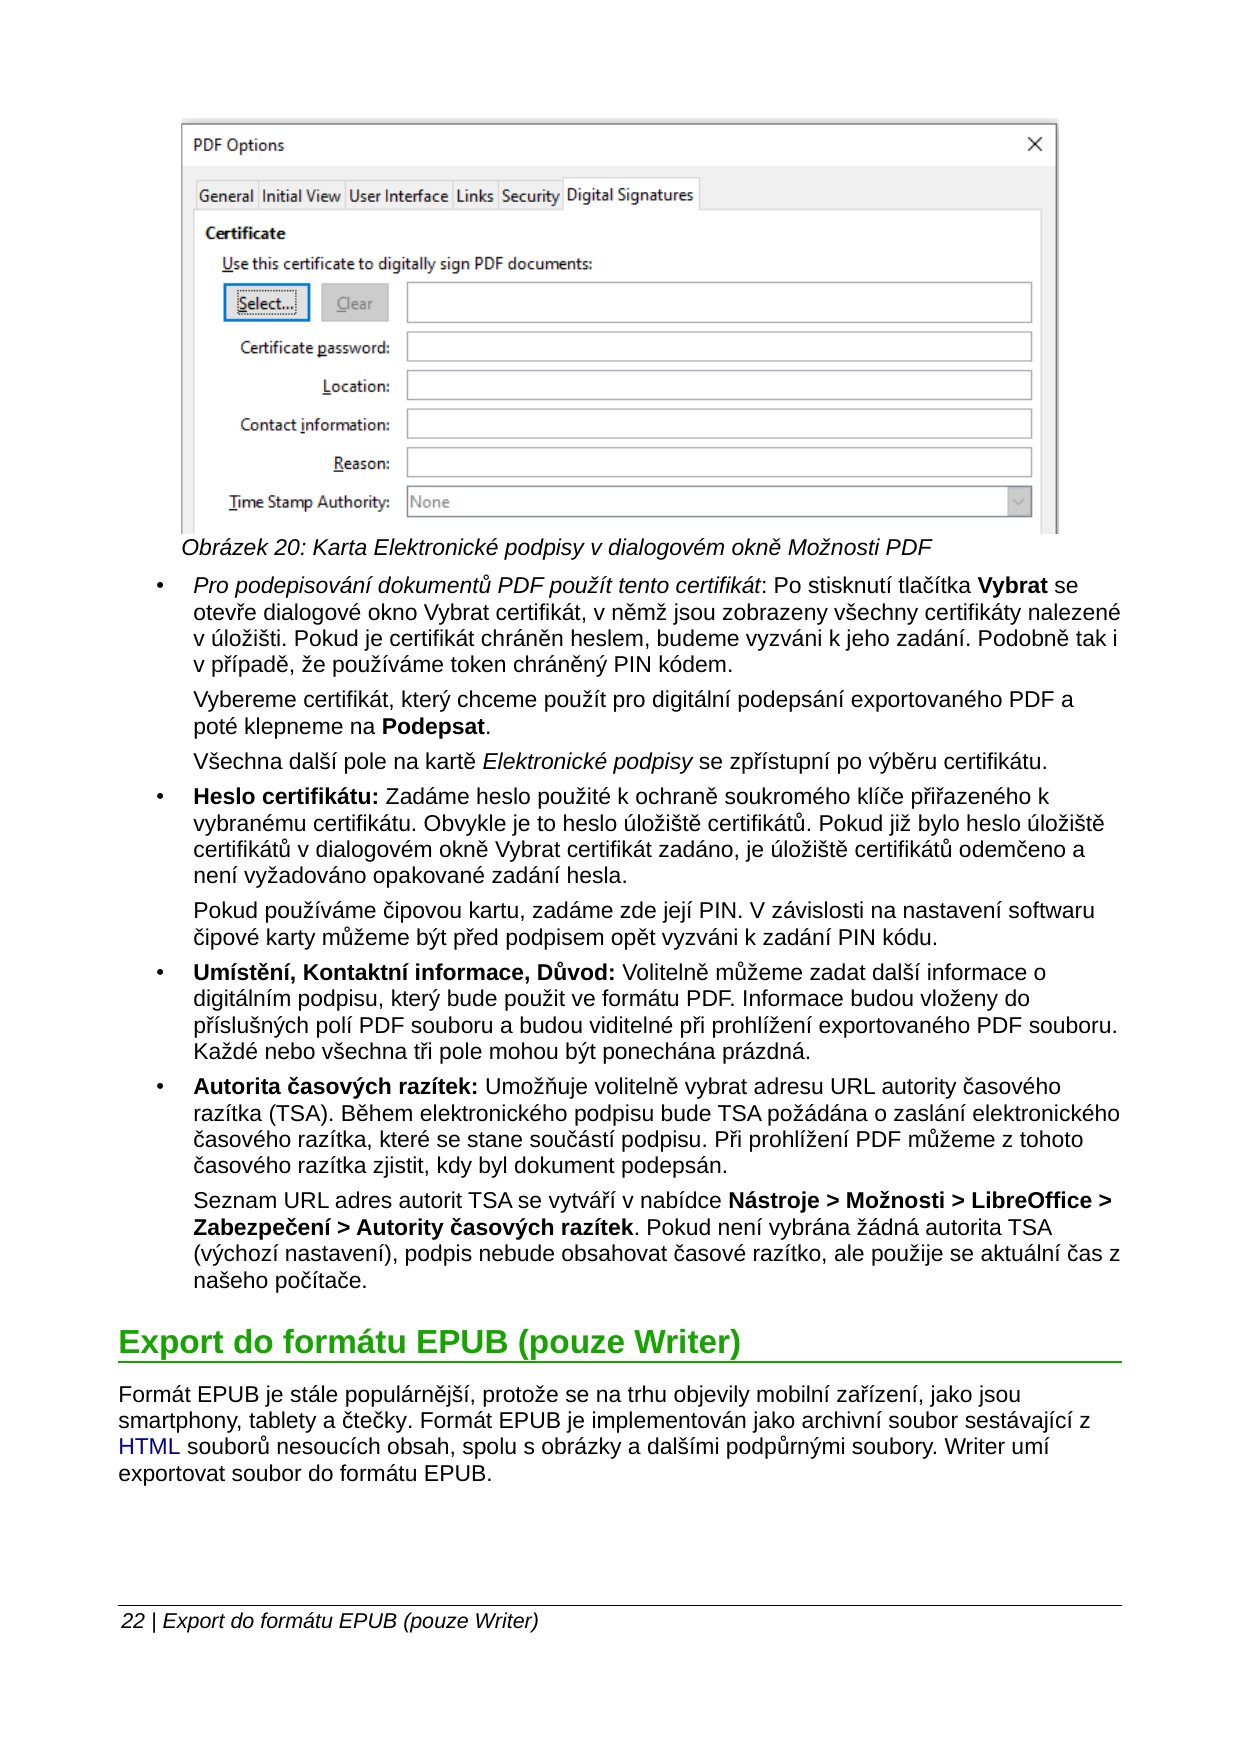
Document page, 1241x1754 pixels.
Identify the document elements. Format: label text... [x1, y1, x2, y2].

list Seznam URL adres autorit TSA se vytváří v nabídce Nástroje > Možnosti > LibreOffice > Zabezpečení > Autority časových razítek. Pokud není vybrána žádná autorita TSA (výchozí nastavení), podpis nebude obsahovat časové razítko, ale použije se aktuální čas z našeho počítače. [156, 1187, 1122, 1293]
list Pokud používáme čipovou kartu, zadáme zde její PIN. V závislosti na nastavení softwaru čipové karty můžeme být před podpisem opět vyzváni k zadání PIN kódu. [156, 897, 1122, 950]
list Umístění, Kontaktní informace, Důvod: Volitelně můžeme zadat další informace o digitálním podpisu, který bude použit ve formátu PDF. Informace budou vloženy do příslušných polí PDF souboru a budou viditelné při prohlížení exportovaného PDF souboru. Každé nebo všechna tři pole mohou být ponechána prázdná. [156, 959, 1122, 1064]
list Autorita časových razítek: Umožňuje volitelně vybrat adresu URL autority časového razítka (TSA). Během elektronického podpisu bude TSA požádána o zaslání elektronického časového razítka, které se stane součástí podpisu. Při prohlížení PDF můžeme z tohoto časového razítka zjistit, kdy byl dokument podepsán. [156, 1073, 1122, 1179]
text Formát EPUB je stále populárnější, protože se na trhu objevily mobilní zařízení, jako jsou smartphony, tablety a čtečky. Formát EPUB je implementován jako archivní soubor sestávající z HTML souborů nesoucích obsah, spolu s obrázky a dalšími podpůrnými soubory. Writer umí exportovat soubor do formátu EPUB. [118, 1381, 1122, 1486]
picture [181, 118, 1060, 534]
list Vybereme certifikát, který chceme použít pro digitální podepsání exportovaného PDF a poté klepneme na Podepsat. [156, 686, 1122, 739]
list Pro podepisování dokumentů PDF použít tento certifikát: Po stisknutí tlačítka Vybrat se otevře dialogové okno Vybrat certifikát, v němž jsou zobrazeny všechny certifikáty nalezené v úložišti. Pokud je certifikát chráněn heslem, budeme vyzváni k jeho zadání. Podobně tak i v případě, že používáme token chráněný PIN kódem. [156, 572, 1122, 677]
subtitle Export do formátu EPUB (pouze Writer) [118, 1322, 1122, 1361]
list Všechna další pole na kartě Elektronické podpisy se zpřístupní po výběru certifikátu. [156, 748, 1122, 774]
text Obrázek 20: Karta Elektronické podpisy v dialogovém okně Možnosti PDF [181, 534, 1059, 560]
list Heslo certifikátu: Zadáme heslo použité k ochraně soukromého klíče přiřazeného k vybranému certifikátu. Obvykle je to heslo úložiště certifikátů. Pokud již bylo heslo úložiště certifikátů v dialogovém okně Vybrat certifikát zadáno, je úložiště certifikátů odemčeno a není vyžadováno opakované zadání hesla. [156, 783, 1122, 888]
